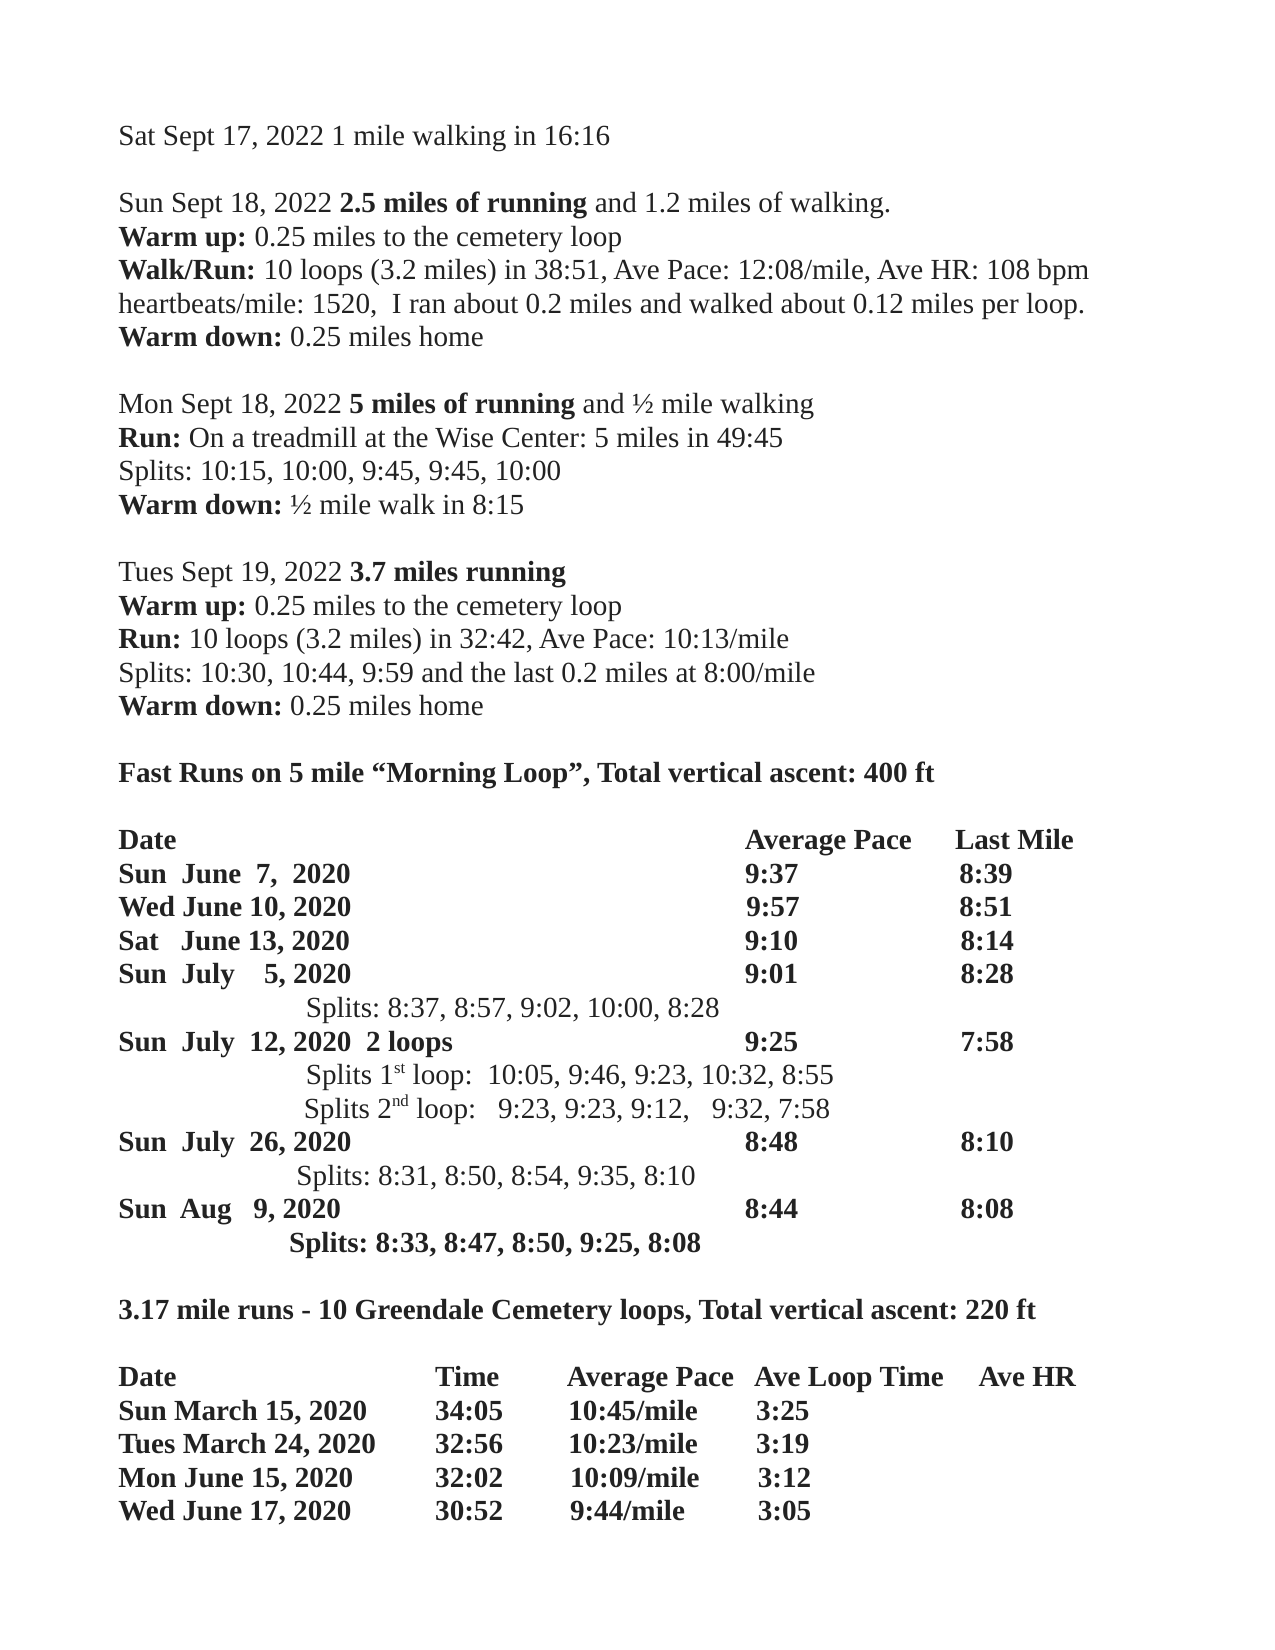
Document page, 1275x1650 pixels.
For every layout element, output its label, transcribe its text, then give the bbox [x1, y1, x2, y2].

text Walk/Run: 10 loops (3.2 miles) in 38:51, Ave Pace: 12:08/mile, Ave HR: 108 bpm [118, 252, 1161, 286]
text Splits 2nd loop: 9:23, 9:23, 9:12, 9:32, 7:58 [118, 1091, 1161, 1124]
text Mon Sept 18, 2022 5 miles of running and ½ mile walking [118, 386, 1161, 420]
text Sun Sept 18, 2022 2.5 miles of running and 1.2 miles of walking. [118, 185, 1161, 219]
text Sun July 26, 2020 8:48 8:10 Splits: 8:31, 8:50, 8:54, 9:35, 8:10 [118, 1124, 1161, 1191]
text Sat Sept 17, 2022 1 mile walking in 16:16 [118, 118, 1161, 152]
text Date Time Average Pace Ave Loop Time Ave HR [118, 1359, 1161, 1393]
text Warm up: 0.25 miles to the cemetery loop [118, 588, 1161, 621]
text Splits: 10:15, 10:00, 9:45, 9:45, 10:00 [118, 453, 1161, 487]
text Sun March 15, 2020 34:05 10:45/mile 3:25 [118, 1393, 1161, 1426]
text Date Average Pace Last Mile [118, 822, 1161, 856]
text Warm down: ½ mile walk in 8:15 [118, 487, 1161, 521]
text Sun Aug 9, 2020 8:44 8:08 Splits: 8:33, 8:47, 8:50, 9:25, 8:08 [118, 1191, 1161, 1258]
text Wed June 10, 2020 9:57 8:51 [118, 889, 1161, 923]
text Wed June 17, 2020 30:52 9:44/mile 3:05 [118, 1493, 1161, 1527]
text Fast Runs on 5 mile “Morning Loop”, Total vertical ascent: 400 ft [118, 755, 1161, 789]
text Splits: 10:30, 10:44, 9:59 and the last 0.2 miles at 8:00/mile [118, 655, 1161, 688]
text Run: On a treadmill at the Wise Center: 5 miles in 49:45 [118, 420, 1161, 453]
text Warm down: 0.25 miles home [118, 319, 1161, 353]
text Run: 10 loops (3.2 miles) in 32:42, Ave Pace: 10:13/mile [118, 621, 1161, 655]
list 3.17 mile runs - 10 Greendale Cemetery loops, Total vertical ascent: 220 ft [118, 1292, 1161, 1326]
text Tues March 24, 2020 32:56 10:23/mile 3:19 [118, 1426, 1161, 1460]
text Warm up: 0.25 miles to the cemetery loop [118, 219, 1161, 252]
text Warm down: 0.25 miles home [118, 688, 1161, 722]
text Sun June 7, 2020 9:37 8:39 [118, 856, 1161, 889]
text Mon June 15, 2020 32:02 10:09/mile 3:12 [118, 1460, 1161, 1493]
text Tues Sept 19, 2022 3.7 miles running [118, 554, 1161, 588]
text Sat June 13, 2020 9:10 8:14 Sun July 5, 2020 9:01 8:28 Splits: 8:37, 8:57, 9:02, 10:00, 8:28 Sun July 12, 2020 2 loops 9:25 7:58 Splits 1st loop: 10:05, 9:46, 9:23, 10:32, 8:55 [118, 923, 1161, 1091]
text heartbeats/mile: 1520, I ran about 0.2 miles and walked about 0.12 miles per loop. [118, 286, 1161, 319]
